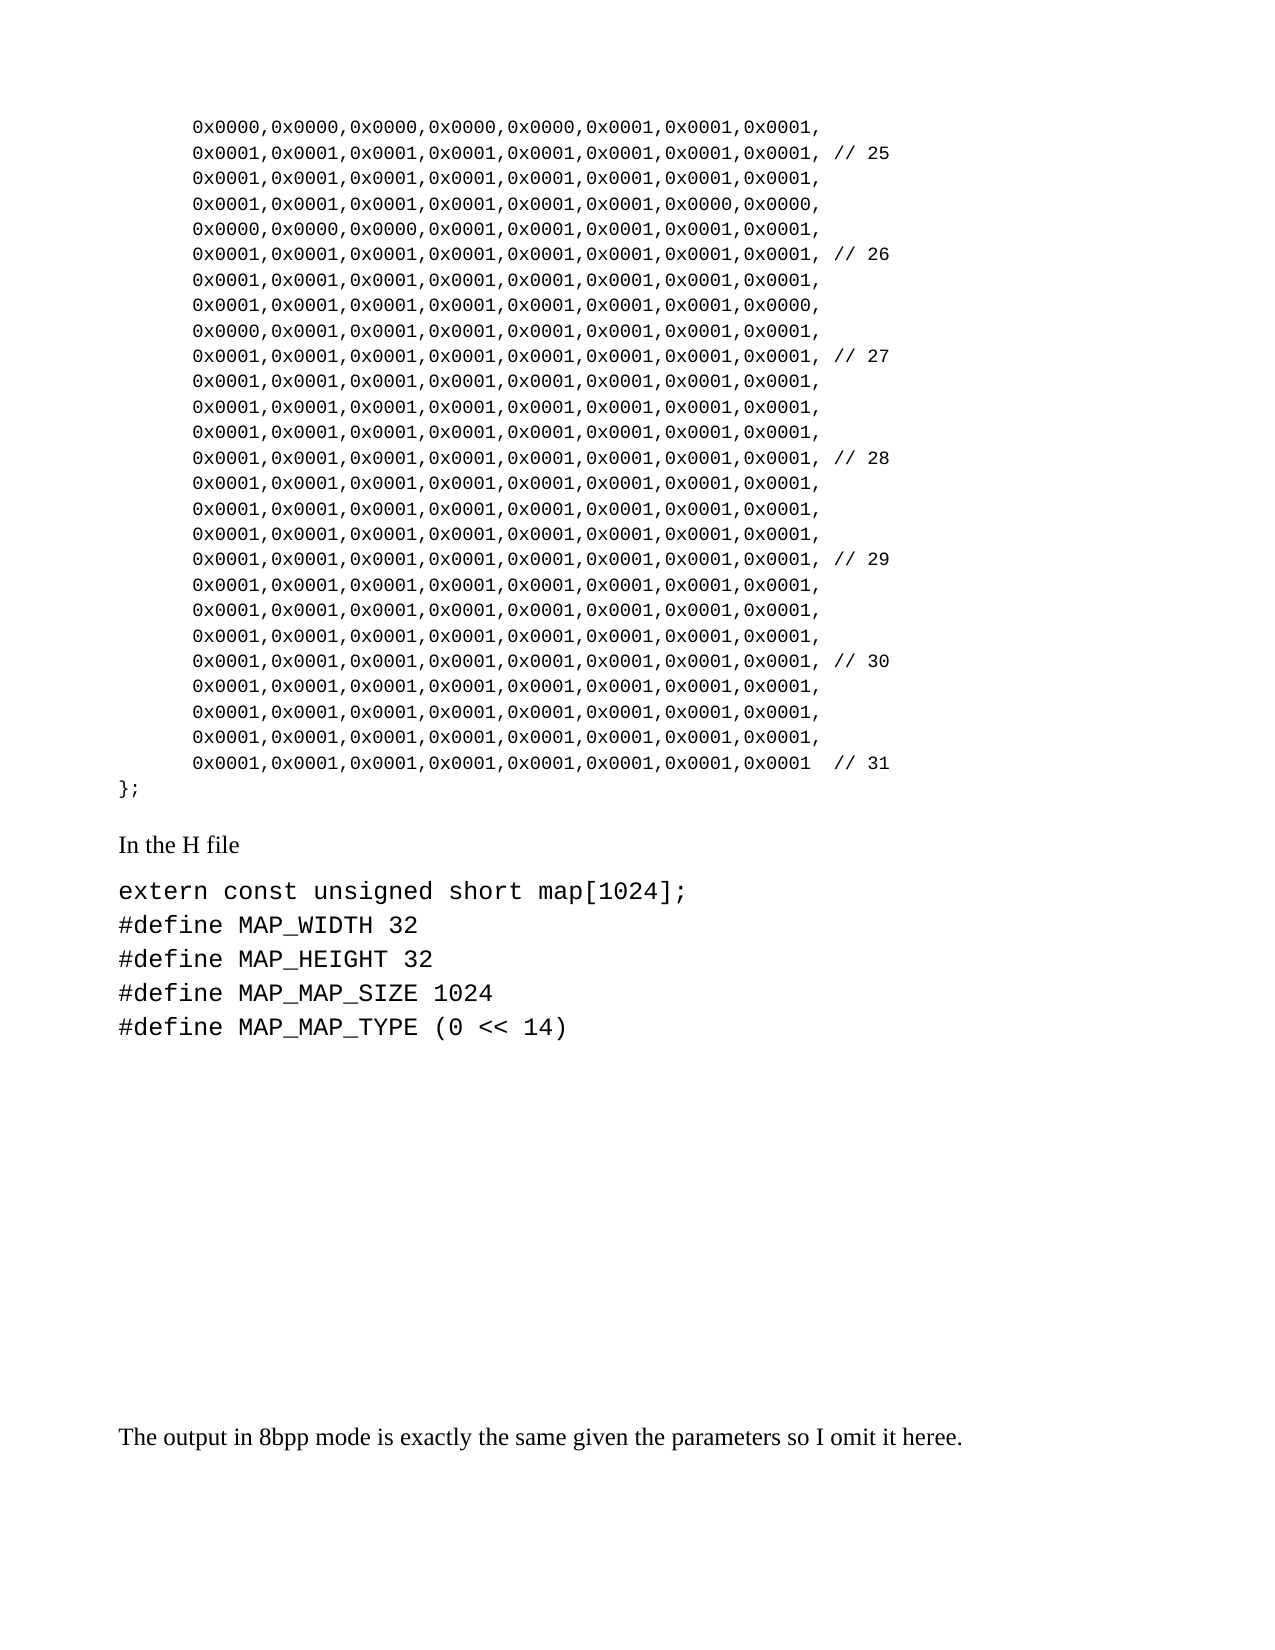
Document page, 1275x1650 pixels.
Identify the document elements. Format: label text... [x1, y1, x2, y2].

text The output in 8bpp mode is exactly the same given the parameters so I omit it heree. [118, 1422, 1157, 1451]
text 0x0001,0x0001,0x0001,0x0001,0x0001,0x0001,0x0001,0x0001, [118, 677, 1157, 698]
text extern const unsigned short map[1024]; [118, 879, 1157, 907]
text 0x0001,0x0001,0x0001,0x0001,0x0001,0x0001,0x0001,0x0001, [118, 576, 1157, 597]
text 0x0001,0x0001,0x0001,0x0001,0x0001,0x0001,0x0001,0x0001, [118, 271, 1157, 292]
text 0x0001,0x0001,0x0001,0x0001,0x0001,0x0001,0x0001,0x0001, // 26 [118, 245, 1157, 266]
text 0x0001,0x0001,0x0001,0x0001,0x0001,0x0001,0x0001,0x0001, // 27 [118, 347, 1157, 368]
text 0x0001,0x0001,0x0001,0x0001,0x0001,0x0001,0x0001,0x0001, [118, 728, 1157, 749]
text 0x0001,0x0001,0x0001,0x0001,0x0001,0x0001,0x0001,0x0001, [118, 169, 1157, 190]
text #define MAP_MAP_TYPE (0 << 14) [118, 1015, 1157, 1043]
text #define MAP_HEIGHT 32 [118, 947, 1157, 975]
text #define MAP_MAP_SIZE 1024 [118, 981, 1157, 1009]
text 0x0001,0x0001,0x0001,0x0001,0x0001,0x0001,0x0001,0x0001, [118, 703, 1157, 724]
text #define MAP_WIDTH 32 [118, 913, 1157, 941]
text 0x0001,0x0001,0x0001,0x0001,0x0001,0x0001,0x0001,0x0001, [118, 423, 1157, 444]
text 0x0001,0x0001,0x0001,0x0001,0x0001,0x0001,0x0001,0x0001, // 25 [118, 143, 1157, 165]
text 0x0001,0x0001,0x0001,0x0001,0x0001,0x0001,0x0001,0x0000, [118, 296, 1157, 317]
text 0x0001,0x0001,0x0001,0x0001,0x0001,0x0001,0x0001,0x0001, [118, 525, 1157, 546]
text 0x0000,0x0000,0x0000,0x0000,0x0000,0x0001,0x0001,0x0001, [118, 118, 1157, 139]
text 0x0000,0x0000,0x0000,0x0001,0x0001,0x0001,0x0001,0x0001, [118, 220, 1157, 241]
text }; [118, 779, 1157, 800]
text 0x0001,0x0001,0x0001,0x0001,0x0001,0x0001,0x0001,0x0001, // 28 [118, 448, 1157, 470]
text 0x0001,0x0001,0x0001,0x0001,0x0001,0x0001,0x0001,0x0001, [118, 499, 1157, 521]
text 0x0001,0x0001,0x0001,0x0001,0x0001,0x0001,0x0001,0x0001, // 29 [118, 550, 1157, 571]
text 0x0001,0x0001,0x0001,0x0001,0x0001,0x0001,0x0001,0x0001, [118, 474, 1157, 495]
text 0x0001,0x0001,0x0001,0x0001,0x0001,0x0001,0x0001,0x0001, [118, 626, 1157, 648]
text In the H file [118, 830, 1157, 858]
text 0x0001,0x0001,0x0001,0x0001,0x0001,0x0001,0x0001,0x0001, [118, 372, 1157, 393]
text 0x0001,0x0001,0x0001,0x0001,0x0001,0x0001,0x0001,0x0001, // 30 [118, 652, 1157, 673]
text 0x0001,0x0001,0x0001,0x0001,0x0001,0x0001,0x0001,0x0001, [118, 601, 1157, 622]
text 0x0001,0x0001,0x0001,0x0001,0x0001,0x0001,0x0000,0x0000, [118, 194, 1157, 216]
text 0x0000,0x0001,0x0001,0x0001,0x0001,0x0001,0x0001,0x0001, [118, 321, 1157, 343]
text 0x0001,0x0001,0x0001,0x0001,0x0001,0x0001,0x0001,0x0001, [118, 398, 1157, 419]
text 0x0001,0x0001,0x0001,0x0001,0x0001,0x0001,0x0001,0x0001 // 31 [118, 753, 1157, 775]
